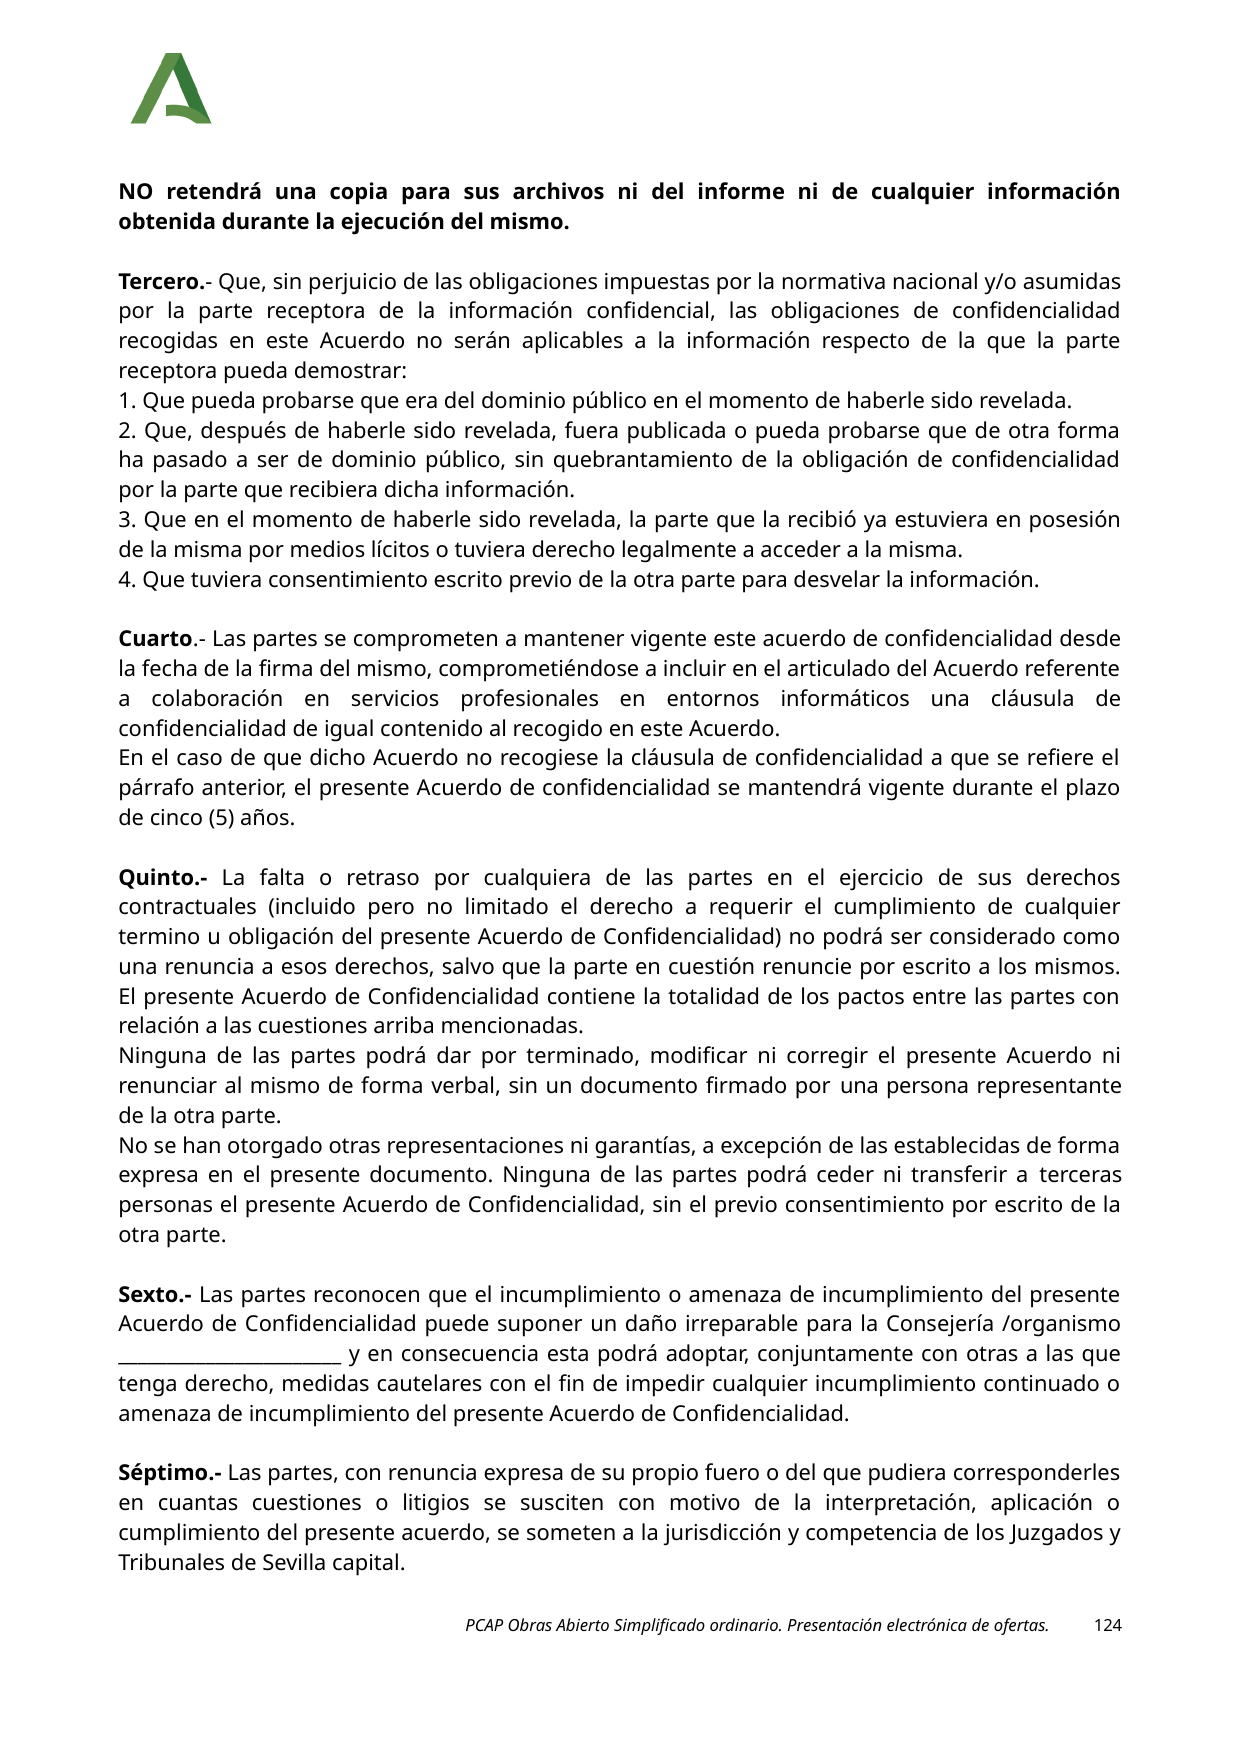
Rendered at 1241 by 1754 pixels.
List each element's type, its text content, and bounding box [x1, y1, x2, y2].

text 2. Que, después de haberle sido revelada, fuera publicada o pueda probarse que de otra forma ha pasado a ser de dominio público, sin quebrantamiento de la obligación de confidencialidad por la parte que recibiera dicha información. [118, 415, 1122, 504]
text Ninguna de las partes podrá dar por terminado, modificar ni corregir el presente Acuerdo ni renunciar al mismo de forma verbal, sin un documento firmado por una persona representante de la otra parte. [118, 1040, 1122, 1130]
text Quinto.- La falta o retraso por cualquiera de las partes en el ejercicio de sus derechos contractuales (incluido pero no limitado el derecho a requerir el cumplimiento de cualquier termino u obligación del presente Acuerdo de Confidencialidad) no podrá ser considerado como una renuncia a esos derechos, salvo que la parte en cuestión renuncie por escrito a los mismos. El presente Acuerdo de Confidencialidad contiene la totalidad de los pactos entre las partes con relación a las cuestiones arriba mencionadas. [118, 862, 1122, 1040]
picture [127, 48, 216, 128]
text Séptimo.- Las partes, con renuncia expresa de su propio fuero o del que pudiera corresponderles en cuantas cuestiones o litigios se susciten con motivo de la interpretación, aplicación o cumplimiento del presente acuerdo, se someten a la jurisdicción y competencia de los Juzgados y Tribunales de Sevilla capital. [118, 1457, 1122, 1577]
text NO retendrá una copia para sus archivos ni del informe ni de cualquier información obtenida durante la ejecución del mismo. [118, 176, 1122, 236]
text Tercero.- Que, sin perjuicio de las obligaciones impuestas por la normativa nacional y/o asumidas por la parte receptora de la información confidencial, las obligaciones de confidencialidad recogidas en este Acuerdo no serán aplicables a la información respecto de la que la parte receptora pueda demostrar: [118, 266, 1122, 385]
text Cuarto.- Las partes se comprometen a mantener vigente este acuerdo de confidencialidad desde la fecha de la firma del mismo, comprometiéndose a incluir en el articulado del Acuerdo referente a colaboración en servicios profesionales en entornos informáticos una cláusula de confidencialidad de igual contenido al recogido en este Acuerdo. [118, 623, 1122, 742]
text 4. Que tuviera consentimiento escrito previo de la otra parte para desvelar la información. [118, 564, 1122, 593]
text 3. Que en el momento de haberle sido revelada, la parte que la recibió ya estuviera en posesión de la misma por medios lícitos o tuviera derecho legalmente a acceder a la misma. [118, 504, 1122, 564]
text En el caso de que dicho Acuerdo no recogiese la cláusula de confidencialidad a que se refiere el párrafo anterior, el presente Acuerdo de confidencialidad se mantendrá vigente durante el plazo de cinco (5) años. [118, 742, 1122, 832]
text Sexto.- Las partes reconocen que el incumplimiento o amenaza de incumplimiento del presente Acuerdo de Confidencialidad puede suponer un daño irreparable para la Consejería /organismo _______________________ y en consecuencia esta podrá adoptar, conjuntamente con otras a las que tenga derecho, medidas cautelares con el fin de impedir cualquier incumplimiento continuado o amenaza de incumplimiento del presente Acuerdo de Confidencialidad. [118, 1279, 1122, 1428]
text No se han otorgado otras representaciones ni garantías, a excepción de las establecidas de forma expresa en el presente documento. Ninguna de las partes podrá ceder ni transferir a terceras personas el presente Acuerdo de Confidencialidad, sin el previo consentimiento por escrito de la otra parte. [118, 1130, 1122, 1249]
text 1. Que pueda probarse que era del dominio público en el momento de haberle sido revelada. [118, 385, 1122, 415]
